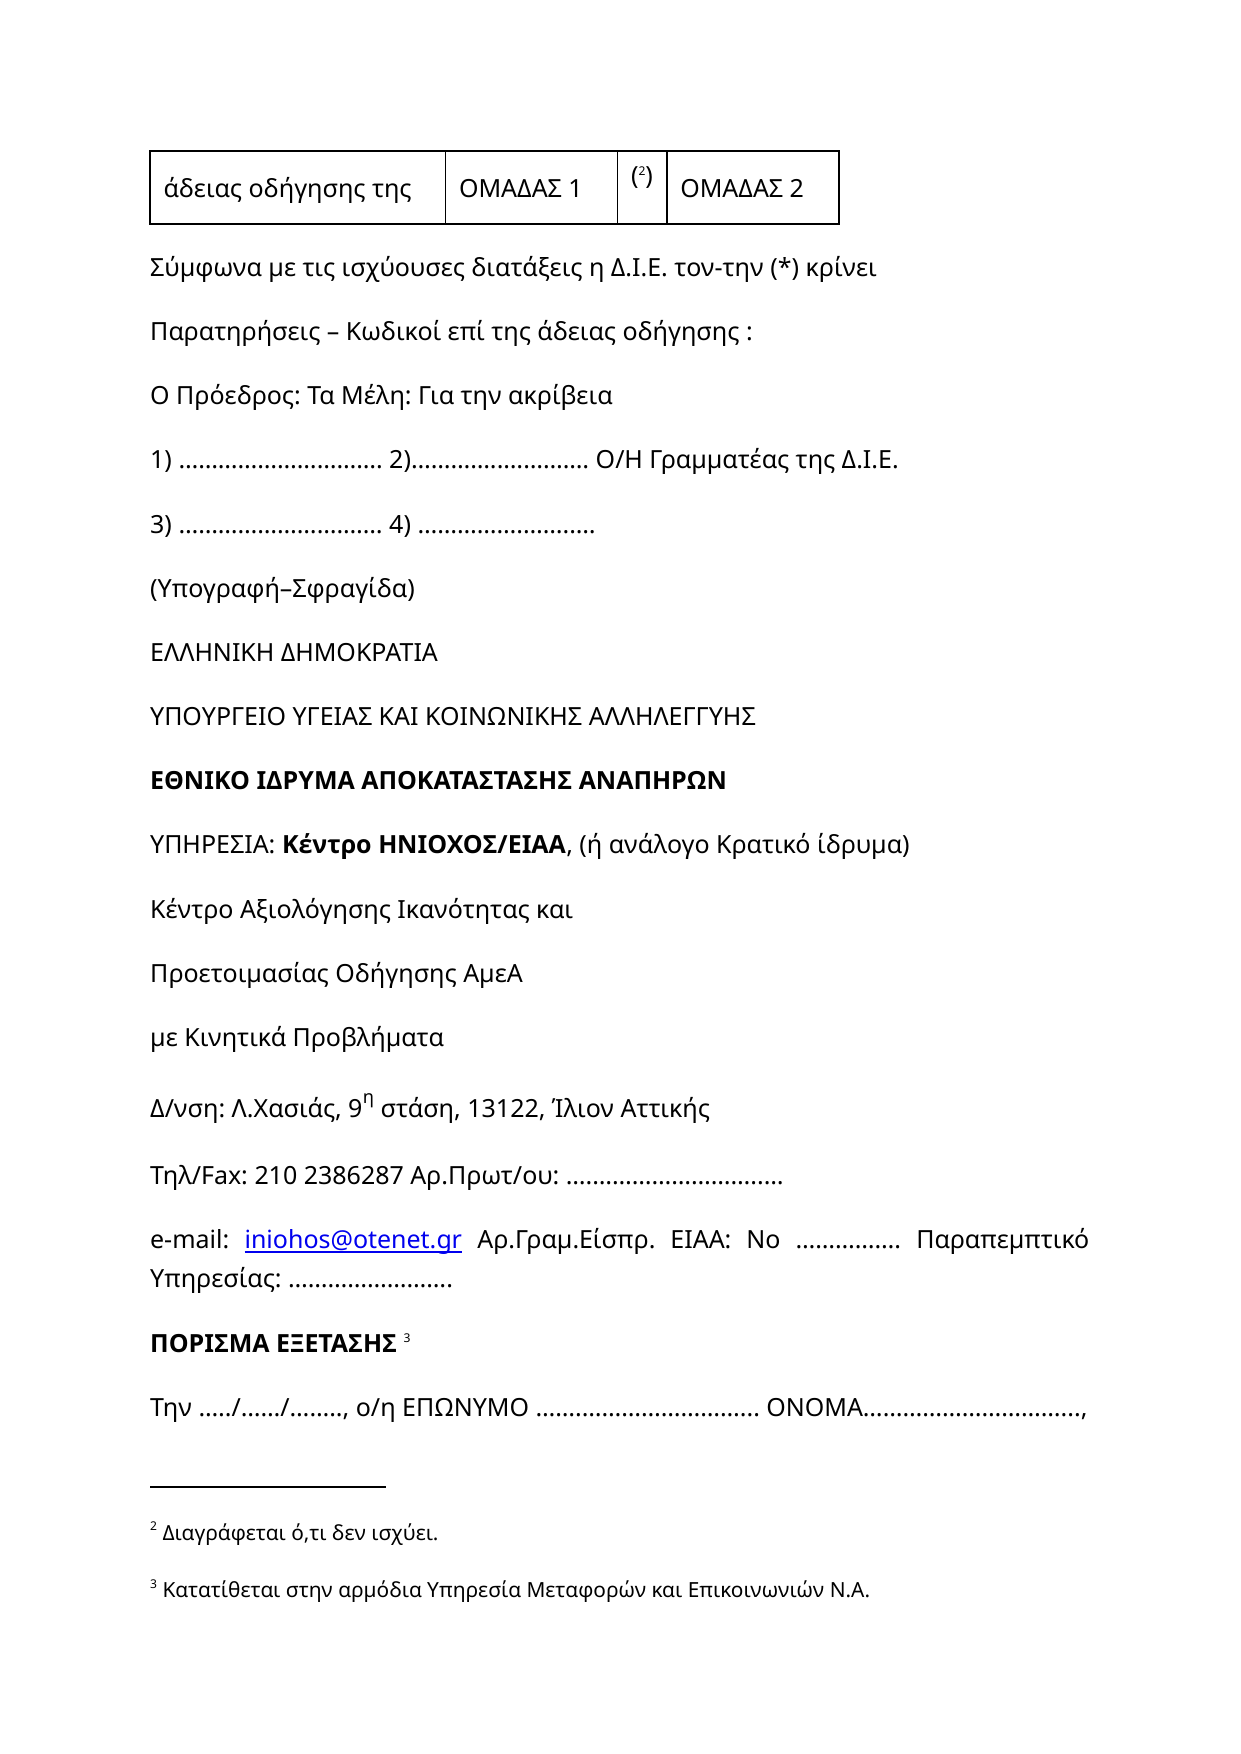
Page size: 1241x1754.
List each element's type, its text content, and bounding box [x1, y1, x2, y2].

text e-mail: iniohos@otenet.gr Αρ.Γραμ.Είσπρ. ΕΙΑΑ: Νο ……………. Παραπεμπτικό Υπηρεσίας: ……………………. [150, 1222, 1090, 1295]
text Την .…./……/…….., ο/η ΕΠΩΝΥΜΟ …….……………………... ΟΝΟΜΑ…………………………..., [150, 1389, 1090, 1423]
text Ο Πρόεδρος: Τα Μέλη: Για την ακρίβεια [150, 378, 1090, 412]
text Τηλ/Fax: 210 2386287 Αρ.Πρωτ/ου: ….……………………..… [150, 1158, 1090, 1192]
text Κέντρο Αξιολόγησης Ικανότητας και [150, 891, 1090, 925]
table_header ΟΜΑΔΑΣ 2 [668, 152, 838, 223]
text ΕΘΝΙΚΟ ΙΔΡΥΜΑ ΑΠΟΚΑΤΑΣΤΑΣΗΣ ΑΝΑΠΗΡΩΝ [150, 763, 1090, 797]
text Δ/νση: Λ.Χασιάς, 9η στάση, 13122, Ίλιον Αττικής [150, 1084, 1090, 1126]
text Προετοιμασίας Οδήγησης ΑμεΑ [150, 956, 1090, 989]
table_header () [618, 152, 666, 223]
text ΠΟΡΙΣΜΑ ΕΞΕΤΑΣΗΣ [150, 1325, 1090, 1359]
text ΥΠΗΡΕΣΙΑ: Κέντρο ΗΝΙΟΧΟΣ/ΕΙΑΑ, (ή ανάλογο Κρατικό ίδρυμα) [150, 827, 1090, 861]
text ΕΛΛΗΝΙΚΗ ΔΗΜΟΚΡΑΤΙΑ [150, 635, 1090, 669]
table_header ΟΜΑΔΑΣ 1 [446, 152, 617, 223]
text (Υπογραφή–Σφραγίδα) [150, 571, 1090, 604]
text Σύμφωνα με τις ισχύουσες διατάξεις η Δ.Ι.Ε. τον-την (*) κρίνει [150, 250, 1090, 284]
text 1) …………………………. 2)…………..……….… Ο/Η Γραμματέας της Δ.Ι.Ε. [150, 442, 1090, 476]
text 3) …………………….…… 4) …………….……..… [150, 506, 1090, 540]
text με Κινητικά Προβλήματα [150, 1020, 1090, 1054]
text ΥΠΟΥΡΓΕΙΟ ΥΓΕΙΑΣ ΚΑΙ ΚΟΙΝΩΝΙΚΗΣ ΑΛΛΗΛΕΓΓΥΗΣ [150, 699, 1090, 733]
table_header άδειας οδήγησης της [151, 152, 445, 223]
text Παρατηρήσεις – Κωδικοί επί της άδειας οδήγησης : [150, 314, 1090, 348]
text Κατατίθεται στην αρμόδια Υπηρεσία Μεταφορών και Επικοινωνιών Ν.Α. [150, 1576, 1090, 1604]
